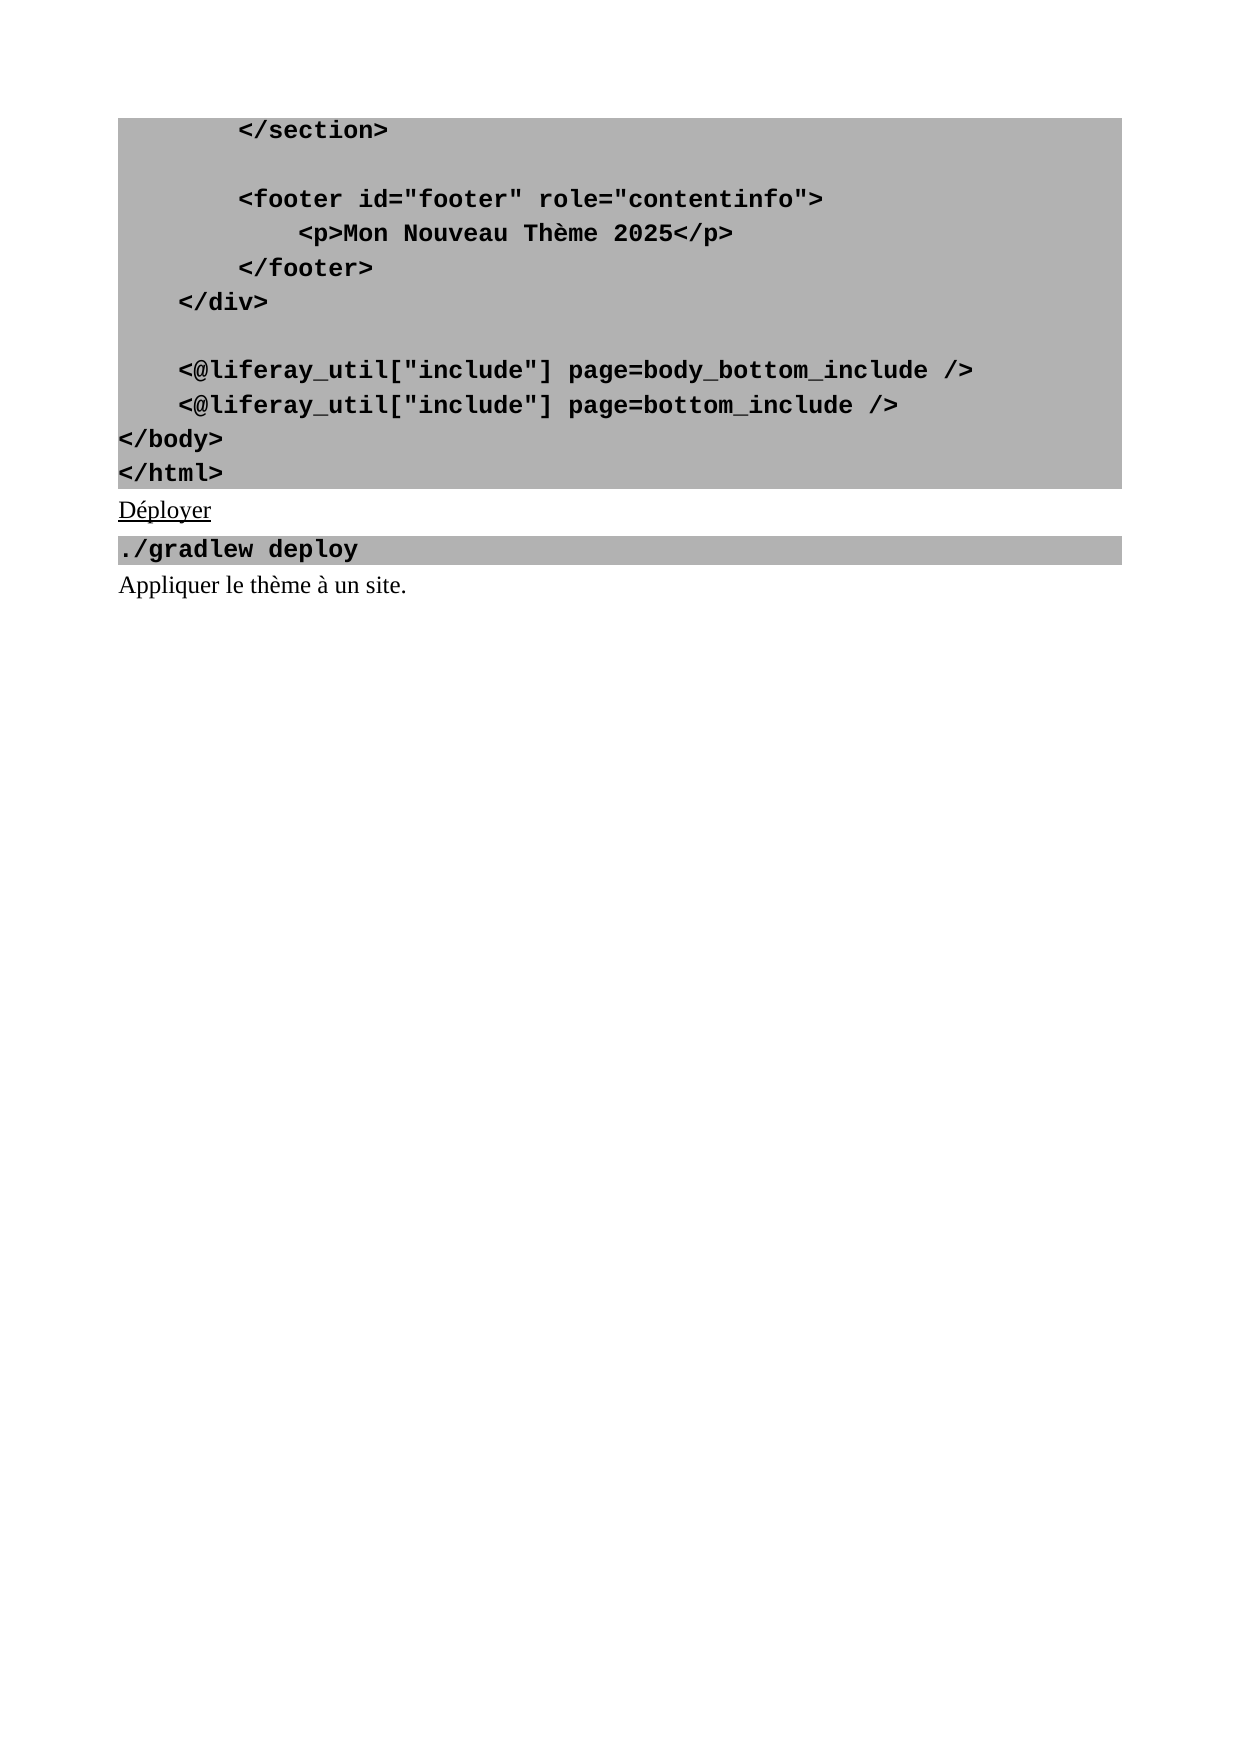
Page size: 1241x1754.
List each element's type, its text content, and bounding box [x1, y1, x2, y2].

text <p>Mon Nouveau Thème 2025</p> [118, 221, 1122, 249]
text </div> [118, 289, 1122, 318]
text </html> [118, 461, 1122, 489]
text </body> [118, 427, 1122, 455]
text ./gradlew deploy [118, 536, 1122, 565]
text <@liferay_util["include"] page=bottom_include /> [118, 392, 1122, 421]
text Appliquer le thème à un site. [118, 571, 1122, 599]
text Déployer [118, 495, 1122, 524]
text <@liferay_util["include"] page=body_bottom_include /> [118, 358, 1122, 386]
text </footer> [118, 255, 1122, 283]
text <footer id="footer" role="contentinfo"> [118, 187, 1122, 215]
text </section> [118, 118, 1122, 146]
